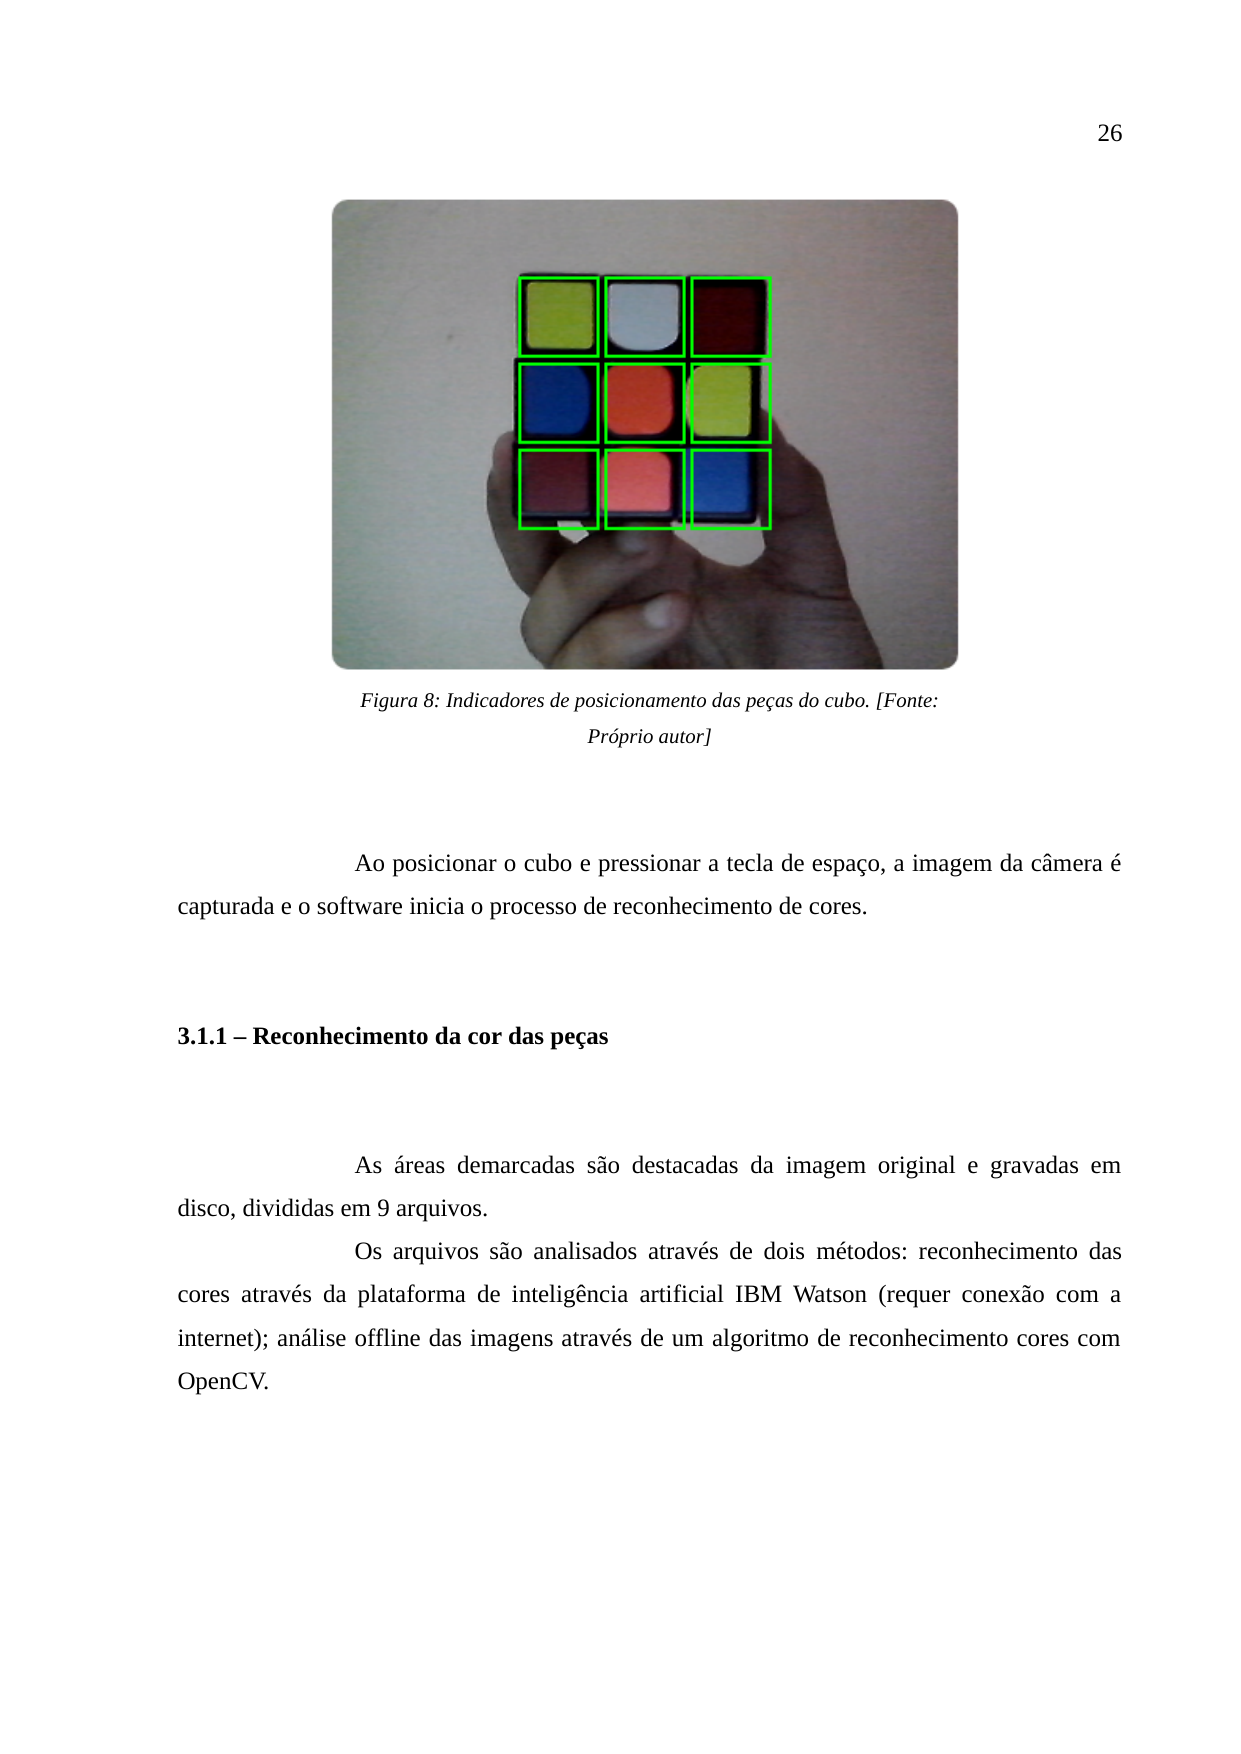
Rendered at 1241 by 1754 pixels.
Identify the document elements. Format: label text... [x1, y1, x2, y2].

picture [326, 189, 973, 676]
text Ao posicionar o cubo e pressionar a tecla de espaço, a imagem da câmera é capturada e o software inicia o processo de reconhecimento de cores. [177, 848, 1122, 920]
text As áreas demarcadas são destacadas da imagem original e gravadas em disco, divididas em 9 arquivos. [177, 1150, 1122, 1222]
text Os arquivos são analisados através de dois métodos: reconhecimento das cores através da plataforma de inteligência artificial IBM Watson (requer conexão com a internet); análise offline das imagens através de um algoritmo de reconhecimento cores com OpenCV. [177, 1236, 1122, 1394]
text Figura 8: Indicadores de posicionamento das peças do cubo. [Fonte: Próprio autor] [326, 676, 973, 748]
text 3.1.1 – Reconhecimento da cor das peças [177, 1021, 1122, 1049]
